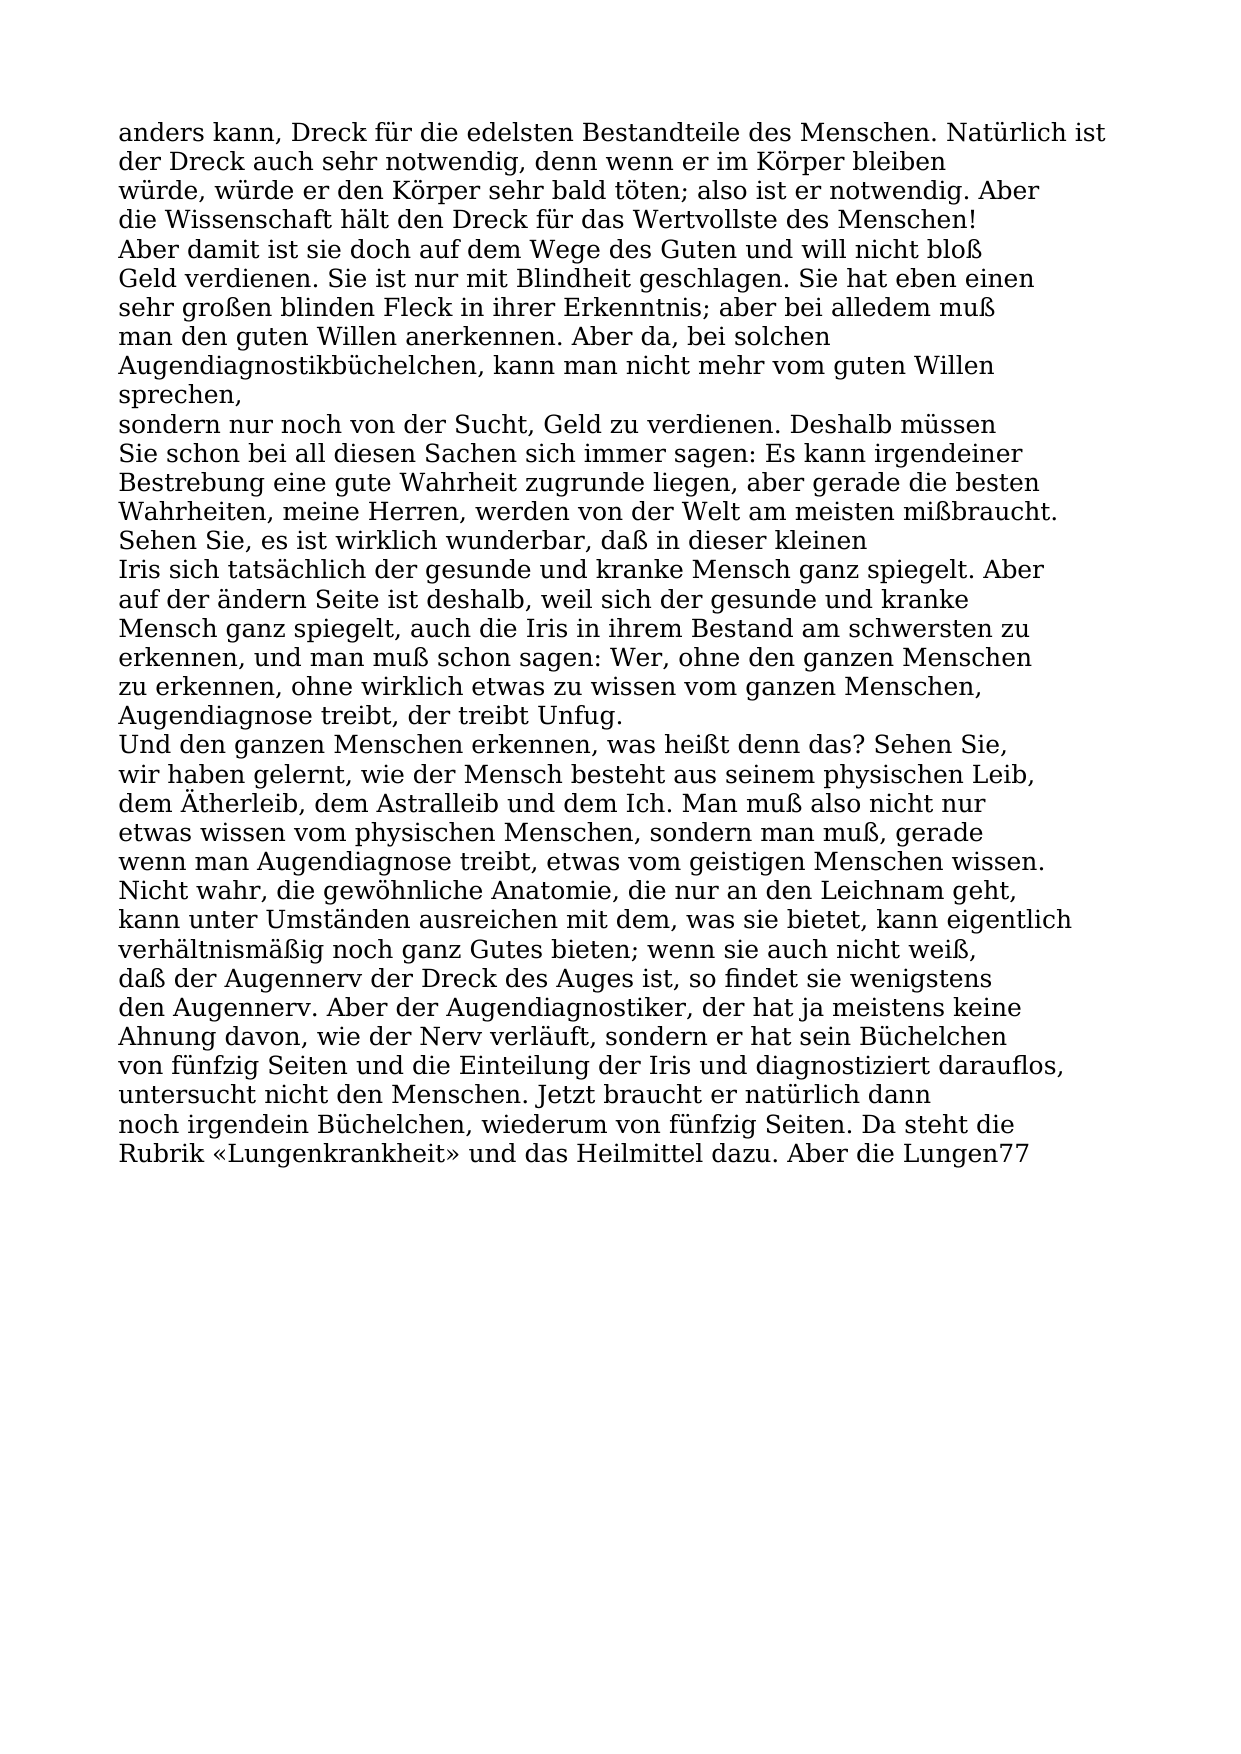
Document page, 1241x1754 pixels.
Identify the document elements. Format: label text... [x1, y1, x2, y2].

text sondern nur noch von der Sucht, Geld zu verdienen. Deshalb müssen [118, 410, 1122, 439]
text man den guten Willen anerkennen. Aber da, bei solchen Augendiagnostikbüchelchen, kann man nicht mehr vom guten Willen sprechen, [118, 322, 1122, 410]
text kann unter Umständen ausreichen mit dem, was sie bietet, kann eigentlich verhältnismäßig noch ganz Gutes bieten; wenn sie auch nicht weiß, [118, 906, 1122, 964]
text würde, würde er den Körper sehr bald töten; also ist er notwendig. Aber [118, 176, 1122, 206]
text Augendiagnose treibt, der treibt Unfug. [118, 701, 1122, 731]
text zu erkennen, ohne wirklich etwas zu wissen vom ganzen Menschen, [118, 672, 1122, 701]
text dem Ätherleib, dem Astralleib und dem Ich. Man muß also nicht nur [118, 789, 1122, 818]
text anders kann, Dreck für die edelsten Bestandteile des Menschen. Natürlich ist der Dreck auch sehr notwendig, denn wenn er im Körper bleiben [118, 118, 1122, 176]
text die Wissenschaft hält den Dreck für das Wertvollste des Menschen! [118, 206, 1122, 235]
text daß der Augennerv der Dreck des Auges ist, so findet sie wenigstens [118, 964, 1122, 993]
text wir haben gelernt, wie der Mensch besteht aus seinem physischen Leib, [118, 760, 1122, 789]
text noch irgendein Büchelchen, wiederum von fünfzig Seiten. Da steht die [118, 1110, 1122, 1139]
text den Augennerv. Aber der Augendiagnostiker, der hat ja meistens keine [118, 993, 1122, 1022]
text Und den ganzen Menschen erkennen, was heißt denn das? Sehen Sie, [118, 731, 1122, 760]
text erkennen, und man muß schon sagen: Wer, ohne den ganzen Menschen [118, 643, 1122, 672]
text Rubrik «Lungenkrankheit» und das Heilmittel dazu. Aber die Lungen77 [118, 1139, 1122, 1168]
text Sie schon bei all diesen Sachen sich immer sagen: Es kann irgendeiner [118, 439, 1122, 468]
text Wahrheiten, meine Herren, werden von der Welt am meisten mißbraucht. Sehen Sie, es ist wirklich wunderbar, daß in dieser kleinen [118, 497, 1122, 556]
text Bestrebung eine gute Wahrheit zugrunde liegen, aber gerade die besten [118, 468, 1122, 497]
text Nicht wahr, die gewöhnliche Anatomie, die nur an den Leichnam geht, [118, 876, 1122, 906]
text Aber damit ist sie doch auf dem Wege des Guten und will nicht bloß [118, 235, 1122, 264]
text Ahnung davon, wie der Nerv verläuft, sondern er hat sein Büchelchen [118, 1022, 1122, 1051]
text auf der ändern Seite ist deshalb, weil sich der gesunde und kranke [118, 585, 1122, 614]
text von fünfzig Seiten und die Einteilung der Iris und diagnostiziert darauflos, untersucht nicht den Menschen. Jetzt braucht er natürlich dann [118, 1051, 1122, 1110]
text etwas wissen vom physischen Menschen, sondern man muß, gerade [118, 818, 1122, 847]
text sehr großen blinden Fleck in ihrer Erkenntnis; aber bei alledem muß [118, 293, 1122, 322]
text wenn man Augendiagnose treibt, etwas vom geistigen Menschen wissen. [118, 847, 1122, 876]
text Iris sich tatsächlich der gesunde und kranke Mensch ganz spiegelt. Aber [118, 556, 1122, 585]
text Geld verdienen. Sie ist nur mit Blindheit geschlagen. Sie hat eben einen [118, 264, 1122, 293]
text Mensch ganz spiegelt, auch die Iris in ihrem Bestand am schwersten zu [118, 614, 1122, 643]
